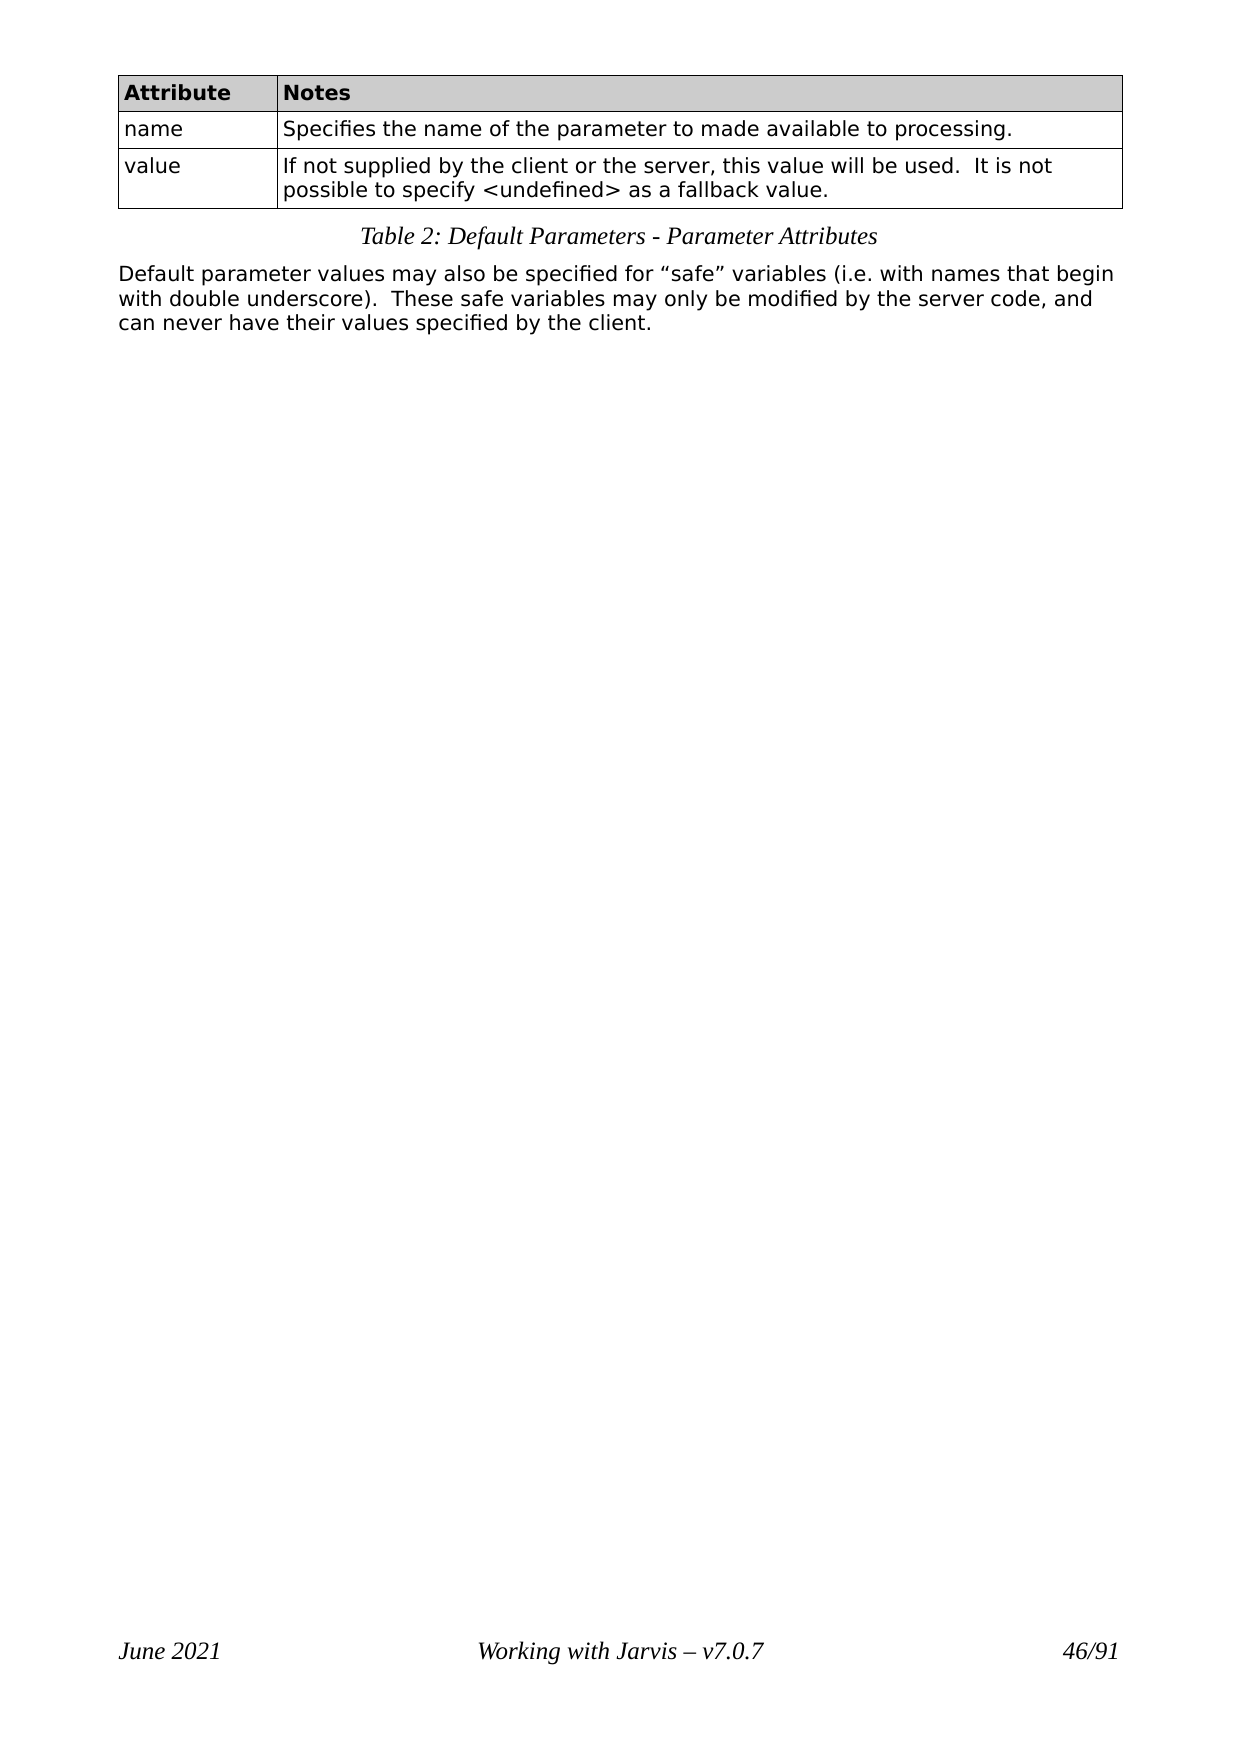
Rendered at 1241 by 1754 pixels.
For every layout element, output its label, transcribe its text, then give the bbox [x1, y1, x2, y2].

text Table 2: Default Parameters - Parameter Attributes [118, 221, 1122, 250]
text Default parameter values may also be specified for “safe” variables (i.e. with names that begin with double underscore). These safe variables may only be modified by the server code, and can never have their values specified by the client. [118, 262, 1122, 335]
table_cell If not supplied by the client or the server, this value will be used. It is not possible to specify <undefined> as a fallback value. [278, 149, 1122, 208]
table_cell name [119, 112, 277, 147]
table_cell value [119, 149, 277, 208]
table_cell Specifies the name of the parameter to made available to processing. [278, 112, 1122, 147]
table_header Attribute [119, 76, 277, 111]
table_header Notes [278, 76, 1122, 111]
